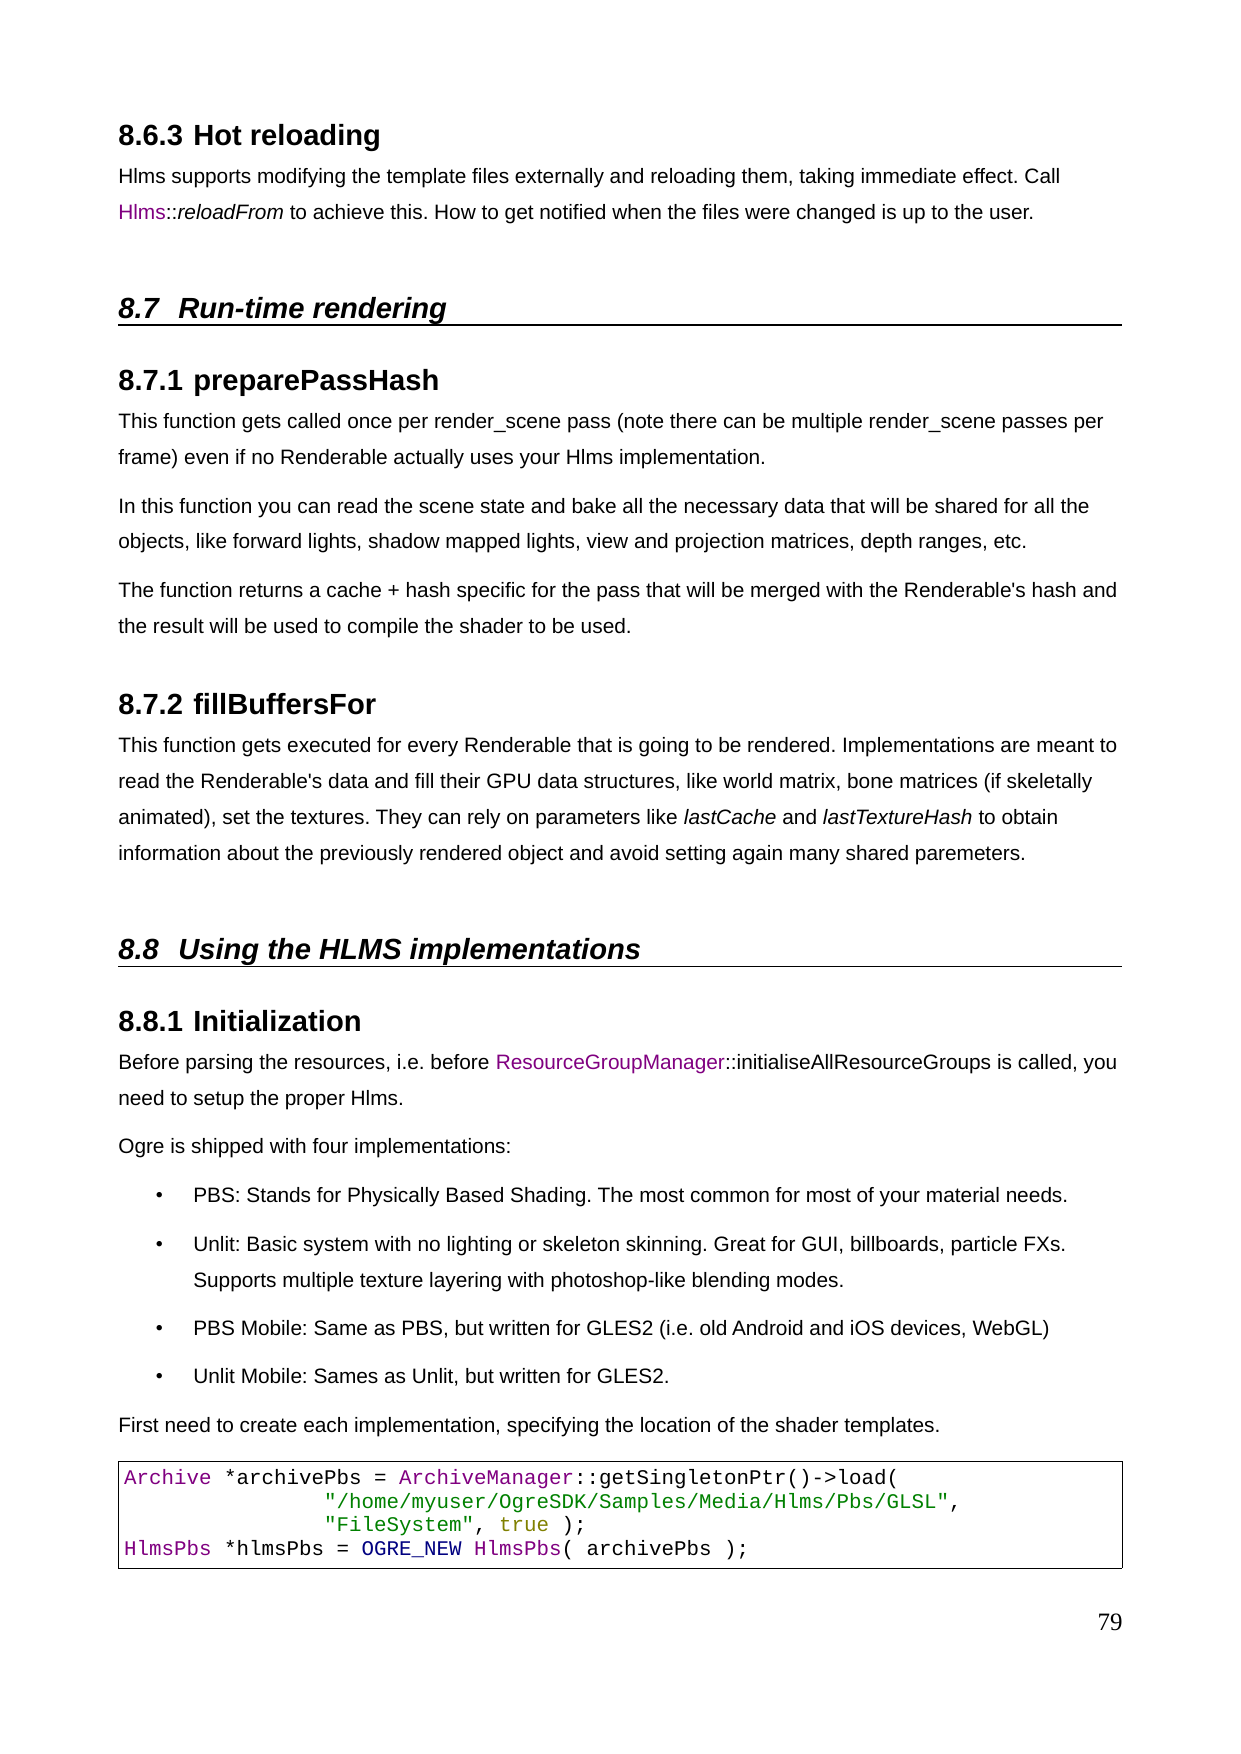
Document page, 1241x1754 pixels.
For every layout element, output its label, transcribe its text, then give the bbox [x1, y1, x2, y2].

subtitle Initialization [118, 1004, 1122, 1037]
list Unlit Mobile: Sames as Unlit, but written for GLES2. [156, 1364, 1122, 1388]
text In this function you can read the scene state and bake all the necessary data that will be shared for all the objects, like forward lights, shadow mapped lights, view and projection matrices, depth ranges, etc. [118, 493, 1122, 553]
table_header Archive *archivePbs = ArchiveManager::getSingletonPtr()->load( "/home/myuser/OgreSDK/Samples/Media/Hlms/Pbs/GLSL", "FileSystem", true ); HlmsPbs *hlmsPbs = OGRE_NEW HlmsPbs( archivePbs ); [119, 1462, 1122, 1567]
list Unlit: Basic system with no lighting or skeleton skinning. Great for GUI, billboards, particle FXs. Supports multiple texture layering with photoshop-like blending modes. [156, 1231, 1122, 1291]
text This function gets executed for every Renderable that is going to be rendered. Implementations are meant to read the Renderable's data and fill their GPU data structures, like world matrix, bone matrices (if skeletally animated), set the textures. They can rely on parameters like lastCache and lastTextureHash to obtain information about the previously rendered object and avoid setting again many shared paremeters. [118, 733, 1122, 865]
subtitle Run-time rendering [118, 291, 1122, 324]
text Ogre is shipped with four implementations: [118, 1134, 1122, 1158]
text The function returns a cache + hash specific for the pass that will be merged with the Renderable's hash and the result will be used to compile the shader to be used. [118, 578, 1122, 638]
text First need to create each implementation, specifying the location of the shader templates. [118, 1413, 1122, 1437]
subtitle fillBuffersFor [118, 687, 1122, 721]
text This function gets called once per render_scene pass (note there can be multiple render_scene passes per frame) even if no Renderable actually uses your Hlms implementation. [118, 409, 1122, 469]
list PBS: Stands for Physically Based Shading. The most common for most of your material needs. [156, 1183, 1122, 1207]
list PBS Mobile: Same as PBS, but written for GLES2 (i.e. old Android and iOS devices, WebGL) [156, 1316, 1122, 1340]
subtitle Hot reloading [118, 118, 1122, 152]
text Before parsing the resources, i.e. before ResourceGroupManager::initialiseAllResourceGroups is called, you need to setup the proper Hlms. [118, 1050, 1122, 1110]
subtitle preparePassHash [118, 363, 1122, 397]
subtitle Using the HLMS implementations [118, 932, 1122, 966]
text Hlms supports modifying the template files externally and reloading them, taking immediate effect. Call Hlms::reloadFrom to achieve this. How to get notified when the files were changed is up to the user. [118, 164, 1122, 224]
